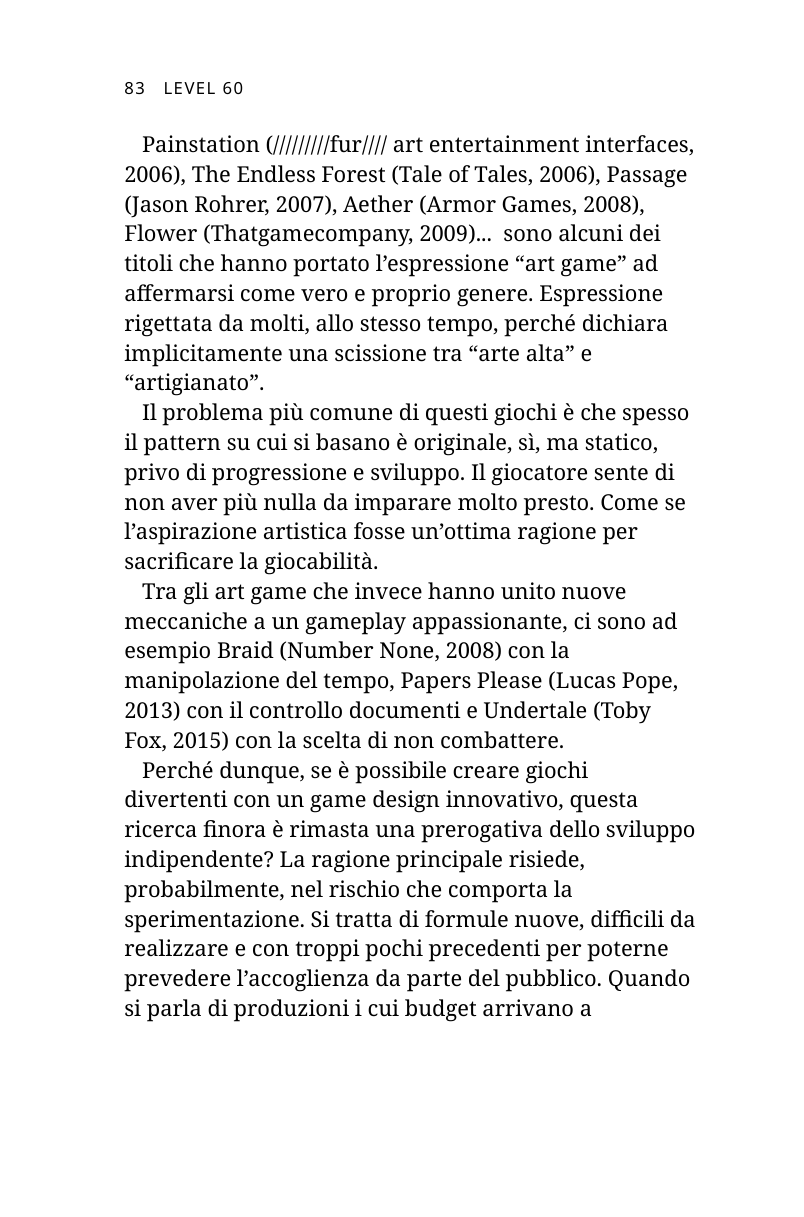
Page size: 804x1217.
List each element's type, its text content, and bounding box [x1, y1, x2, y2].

text Il problema più comune di questi giochi è che spesso il pattern su cui si basano è originale, sì, ma statico, privo di progressione e sviluppo. Il giocatore sente di non aver più nulla da imparare molto presto. Come se l’aspirazione artistica fosse un’ottima ragione per sacrificare la giocabilità. [124, 397, 697, 576]
text Painstation (/////////fur//// art entertainment interfaces, 2006), The Endless Forest (Tale of Tales, 2006), Passage (Jason Rohrer, 2007), Aether (Armor Games, 2008), Flower (Thatgamecompany, 2009)... sono alcuni dei titoli che hanno portato l’espressione “art game” ad affermarsi come vero e proprio genere. Espressione rigettata da molti, allo stesso tempo, perché dichiara implicitamente una scissione tra “arte alta” e “artigianato”. [124, 129, 697, 397]
text Perché dunque, se è possibile creare giochi divertenti con un game design innovativo, questa ricerca finora è rimasta una prerogativa dello sviluppo indipendente? La ragione principale risiede, probabilmente, nel rischio che comporta la sperimentazione. Si tratta di formule nuove, difficili da realizzare e con troppi pochi precedenti per poterne prevedere l’accoglienza da parte del pubblico. Quando si parla di produzioni i cui budget arrivano a [124, 754, 697, 1023]
text Tra gli art game che invece hanno unito nuove meccaniche a un gameplay appassionante, ci sono ad esempio Braid (Number None, 2008) con la manipolazione del tempo, Papers Please (Lucas Pope, 2013) con il controllo documenti e Undertale (Toby Fox, 2015) con la scelta di non combattere. [124, 576, 697, 754]
